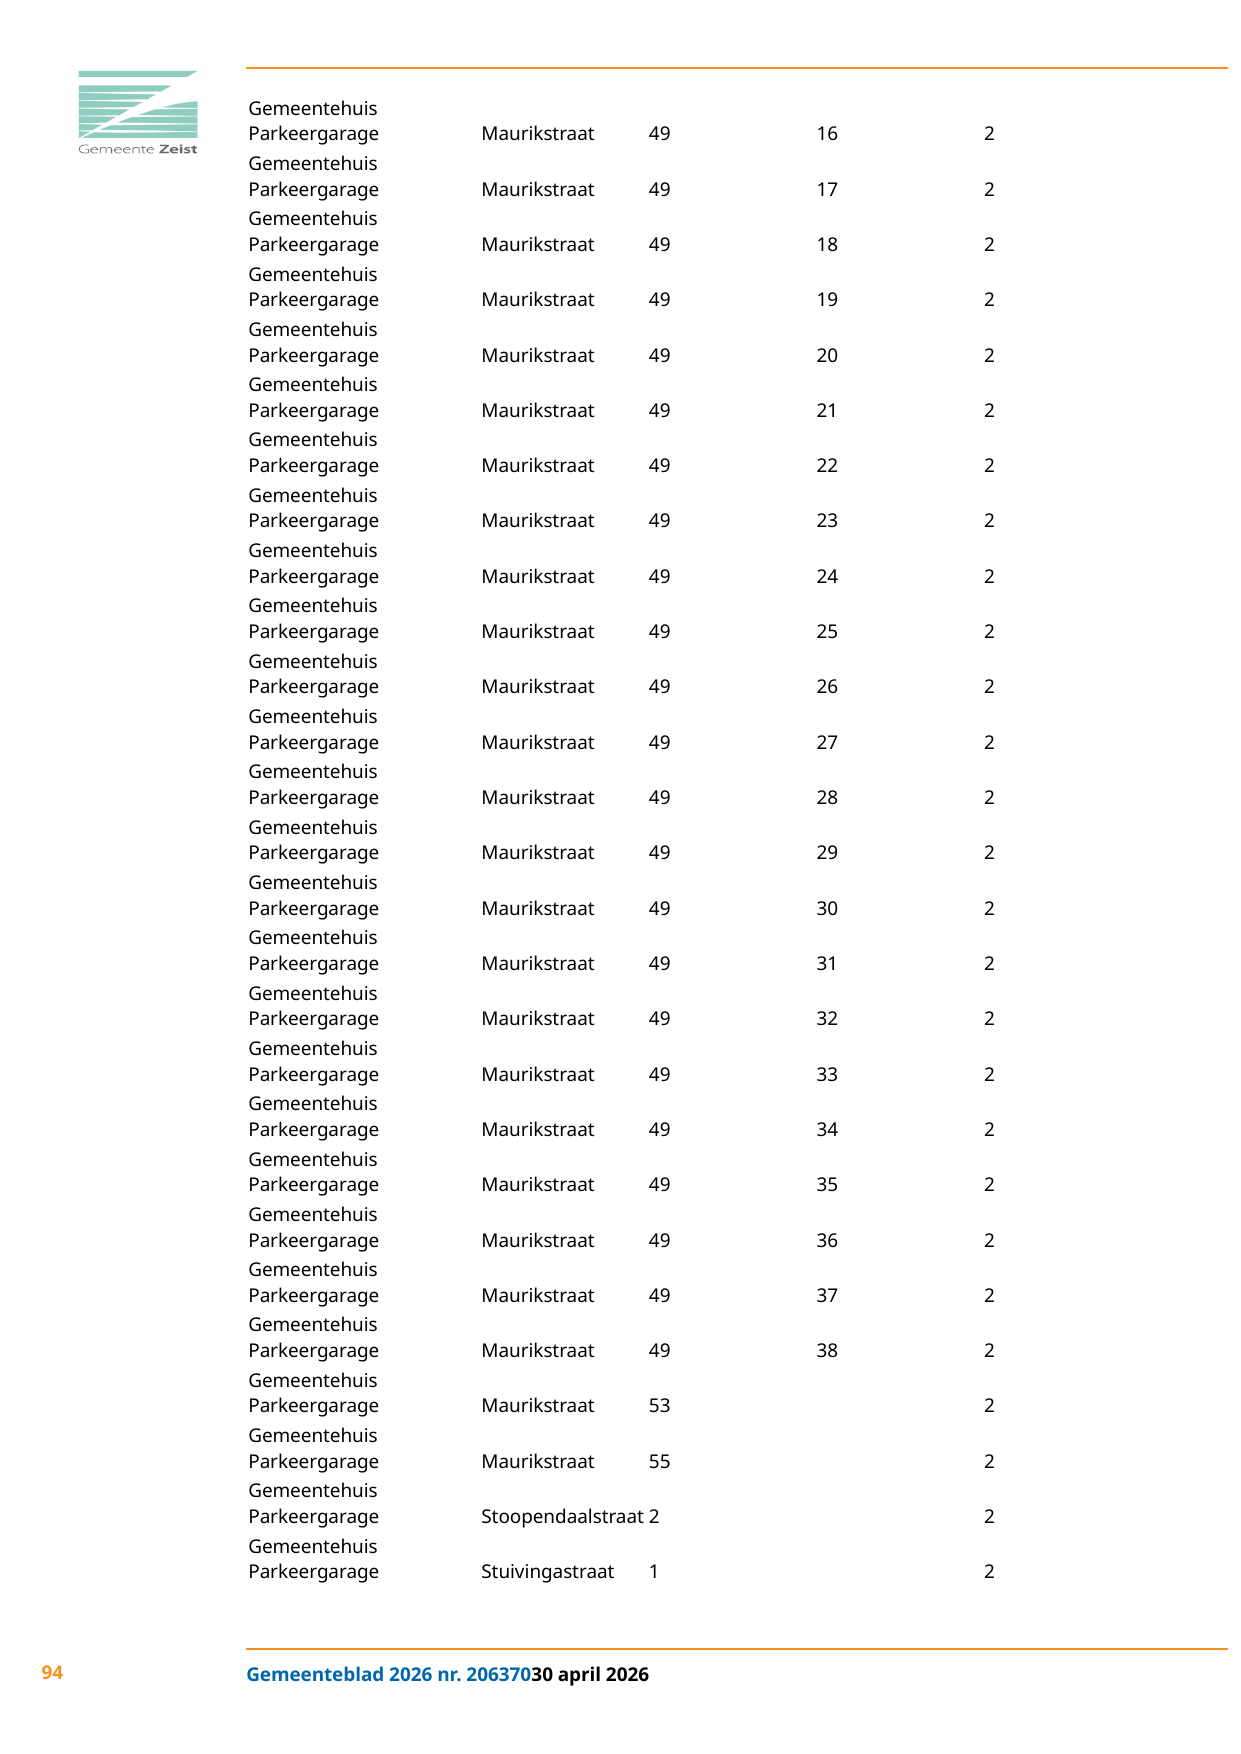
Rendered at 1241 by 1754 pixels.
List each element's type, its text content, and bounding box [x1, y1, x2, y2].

table_cell 49 [649, 286, 816, 342]
table_cell Parkeergarage Gemeentehuis [248, 618, 481, 674]
table_cell 2 [984, 1503, 1152, 1559]
table_cell Parkeergarage Gemeentehuis [248, 1393, 481, 1448]
table_cell Parkeergarage Gemeentehuis [248, 1061, 481, 1116]
table_cell Maurikstraat [481, 508, 649, 563]
table_cell Maurikstraat [481, 1061, 649, 1116]
table_cell [816, 1393, 984, 1448]
table_cell 49 [649, 1171, 816, 1227]
table_cell 2 [984, 1559, 1152, 1584]
table_cell 2 [984, 121, 1152, 176]
table_cell Maurikstraat [481, 1393, 649, 1448]
table_cell Parkeergarage Gemeentehuis [248, 1227, 481, 1282]
table_cell 2 [984, 1006, 1152, 1061]
table_cell 2 [984, 286, 1152, 342]
table_cell Maurikstraat [481, 1006, 649, 1061]
table_cell Maurikstraat [481, 674, 649, 729]
table_cell 22 [816, 453, 984, 508]
table_cell 32 [816, 1006, 984, 1061]
table_cell Parkeergarage Gemeentehuis [248, 784, 481, 839]
table_cell 23 [816, 508, 984, 563]
table_cell Parkeergarage Gemeentehuis [248, 563, 481, 618]
table_cell Maurikstraat [481, 840, 649, 895]
table_cell Stuivingastraat [481, 1559, 649, 1584]
table_cell Parkeergarage Gemeentehuis [248, 840, 481, 895]
table_cell 31 [816, 950, 984, 1006]
table_cell 49 [649, 1282, 816, 1337]
table_cell [816, 1448, 984, 1503]
table_cell Parkeergarage Gemeentehuis [248, 342, 481, 397]
table_cell 2 [984, 1338, 1152, 1393]
table_cell 33 [816, 1061, 984, 1116]
table_cell 27 [816, 729, 984, 784]
table_cell 21 [816, 397, 984, 452]
table_cell Parkeergarage Gemeentehuis [248, 176, 481, 231]
table_cell Parkeergarage Gemeentehuis [248, 1338, 481, 1393]
table_cell Maurikstraat [481, 1448, 649, 1503]
table_cell 16 [816, 121, 984, 176]
table_cell 49 [649, 1061, 816, 1116]
table_cell Maurikstraat [481, 176, 649, 231]
table_cell Maurikstraat [481, 618, 649, 674]
table_cell 49 [649, 1338, 816, 1393]
table_cell 49 [649, 342, 816, 397]
table_cell 17 [816, 176, 984, 231]
table_cell 49 [649, 784, 816, 839]
table_cell Parkeergarage Gemeentehuis [248, 1171, 481, 1227]
table_cell 49 [649, 121, 816, 176]
table_cell 2 [984, 729, 1152, 784]
table_cell Parkeergarage [248, 1559, 481, 1584]
table_cell 49 [649, 729, 816, 784]
table_cell 2 [984, 397, 1152, 452]
table_cell Maurikstraat [481, 895, 649, 950]
table_cell 24 [816, 563, 984, 618]
table_cell Parkeergarage Gemeentehuis [248, 121, 481, 176]
table_cell Maurikstraat [481, 1227, 649, 1282]
table_cell 2 [984, 1227, 1152, 1282]
table_cell Maurikstraat [481, 1282, 649, 1337]
table_cell 55 [649, 1448, 816, 1503]
table_cell Parkeergarage Gemeentehuis [248, 286, 481, 342]
picture [41, 47, 231, 172]
table_cell Gemeentehuis [248, 95, 481, 121]
table_cell 49 [649, 176, 816, 231]
table_cell [816, 1559, 984, 1584]
table_cell 2 [984, 1393, 1152, 1448]
table_cell 35 [816, 1171, 984, 1227]
table_cell 2 [984, 231, 1152, 286]
table_cell [816, 1503, 984, 1559]
table_cell 25 [816, 618, 984, 674]
table_cell Parkeergarage Gemeentehuis [248, 729, 481, 784]
table_cell Maurikstraat [481, 1171, 649, 1227]
table_cell Maurikstraat [481, 784, 649, 839]
table_cell 29 [816, 840, 984, 895]
table_cell 2 [984, 950, 1152, 1006]
table_cell Parkeergarage Gemeentehuis [248, 231, 481, 286]
table_cell Stoopendaalstraat [481, 1503, 649, 1559]
table_cell Parkeergarage Gemeentehuis [248, 895, 481, 950]
table_cell Maurikstraat [481, 729, 649, 784]
table_cell Maurikstraat [481, 342, 649, 397]
table_cell 20 [816, 342, 984, 397]
table_cell 2 [984, 563, 1152, 618]
table_cell 49 [649, 895, 816, 950]
table_cell 2 [984, 674, 1152, 729]
table_cell 49 [649, 1227, 816, 1282]
table_cell [984, 95, 1152, 121]
table_cell Parkeergarage Gemeentehuis [248, 1006, 481, 1061]
table_cell Maurikstraat [481, 950, 649, 1006]
table_cell 28 [816, 784, 984, 839]
table_cell [816, 95, 984, 121]
table_cell Maurikstraat [481, 563, 649, 618]
table_cell 38 [816, 1338, 984, 1393]
table_cell 49 [649, 453, 816, 508]
table_cell 2 [984, 508, 1152, 563]
table_cell Maurikstraat [481, 397, 649, 452]
table_cell 2 [984, 1448, 1152, 1503]
table_cell 49 [649, 508, 816, 563]
table_cell Maurikstraat [481, 121, 649, 176]
table_cell Maurikstraat [481, 1116, 649, 1171]
table_cell Parkeergarage Gemeentehuis [248, 397, 481, 452]
table_cell Maurikstraat [481, 453, 649, 508]
table_cell 2 [984, 342, 1152, 397]
table_cell 2 [984, 1171, 1152, 1227]
table_cell Parkeergarage Gemeentehuis [248, 508, 481, 563]
table_cell 18 [816, 231, 984, 286]
table_cell 30 [816, 895, 984, 950]
table_cell Maurikstraat [481, 231, 649, 286]
table_cell [649, 95, 816, 121]
table_cell 49 [649, 674, 816, 729]
table_cell Parkeergarage Gemeentehuis [248, 1503, 481, 1559]
table_cell 49 [649, 1116, 816, 1171]
table_cell 2 [649, 1503, 816, 1559]
table_cell 34 [816, 1116, 984, 1171]
table_cell 19 [816, 286, 984, 342]
table_cell 2 [984, 176, 1152, 231]
table_cell 2 [984, 840, 1152, 895]
table_cell Parkeergarage Gemeentehuis [248, 1448, 481, 1503]
table_cell 2 [984, 895, 1152, 950]
table_cell 49 [649, 1006, 816, 1061]
table_cell 49 [649, 618, 816, 674]
table_cell 1 [649, 1559, 816, 1584]
table_cell Maurikstraat [481, 286, 649, 342]
table_cell 2 [984, 453, 1152, 508]
table_cell 49 [649, 397, 816, 452]
table_cell 49 [649, 231, 816, 286]
table_cell 2 [984, 1061, 1152, 1116]
table_cell 2 [984, 1282, 1152, 1337]
table_cell Parkeergarage Gemeentehuis [248, 1116, 481, 1171]
table_cell 26 [816, 674, 984, 729]
table_cell 49 [649, 950, 816, 1006]
table_cell 2 [984, 618, 1152, 674]
table_cell 53 [649, 1393, 816, 1448]
table_cell Parkeergarage Gemeentehuis [248, 950, 481, 1006]
table_cell 49 [649, 840, 816, 895]
table_cell Maurikstraat [481, 1338, 649, 1393]
table_cell [481, 95, 649, 121]
table_cell 37 [816, 1282, 984, 1337]
table_cell Parkeergarage Gemeentehuis [248, 453, 481, 508]
table_cell Parkeergarage Gemeentehuis [248, 1282, 481, 1337]
table_cell Parkeergarage Gemeentehuis [248, 674, 481, 729]
table_cell 49 [649, 563, 816, 618]
table_cell 2 [984, 1116, 1152, 1171]
table_cell 36 [816, 1227, 984, 1282]
table_cell 2 [984, 784, 1152, 839]
